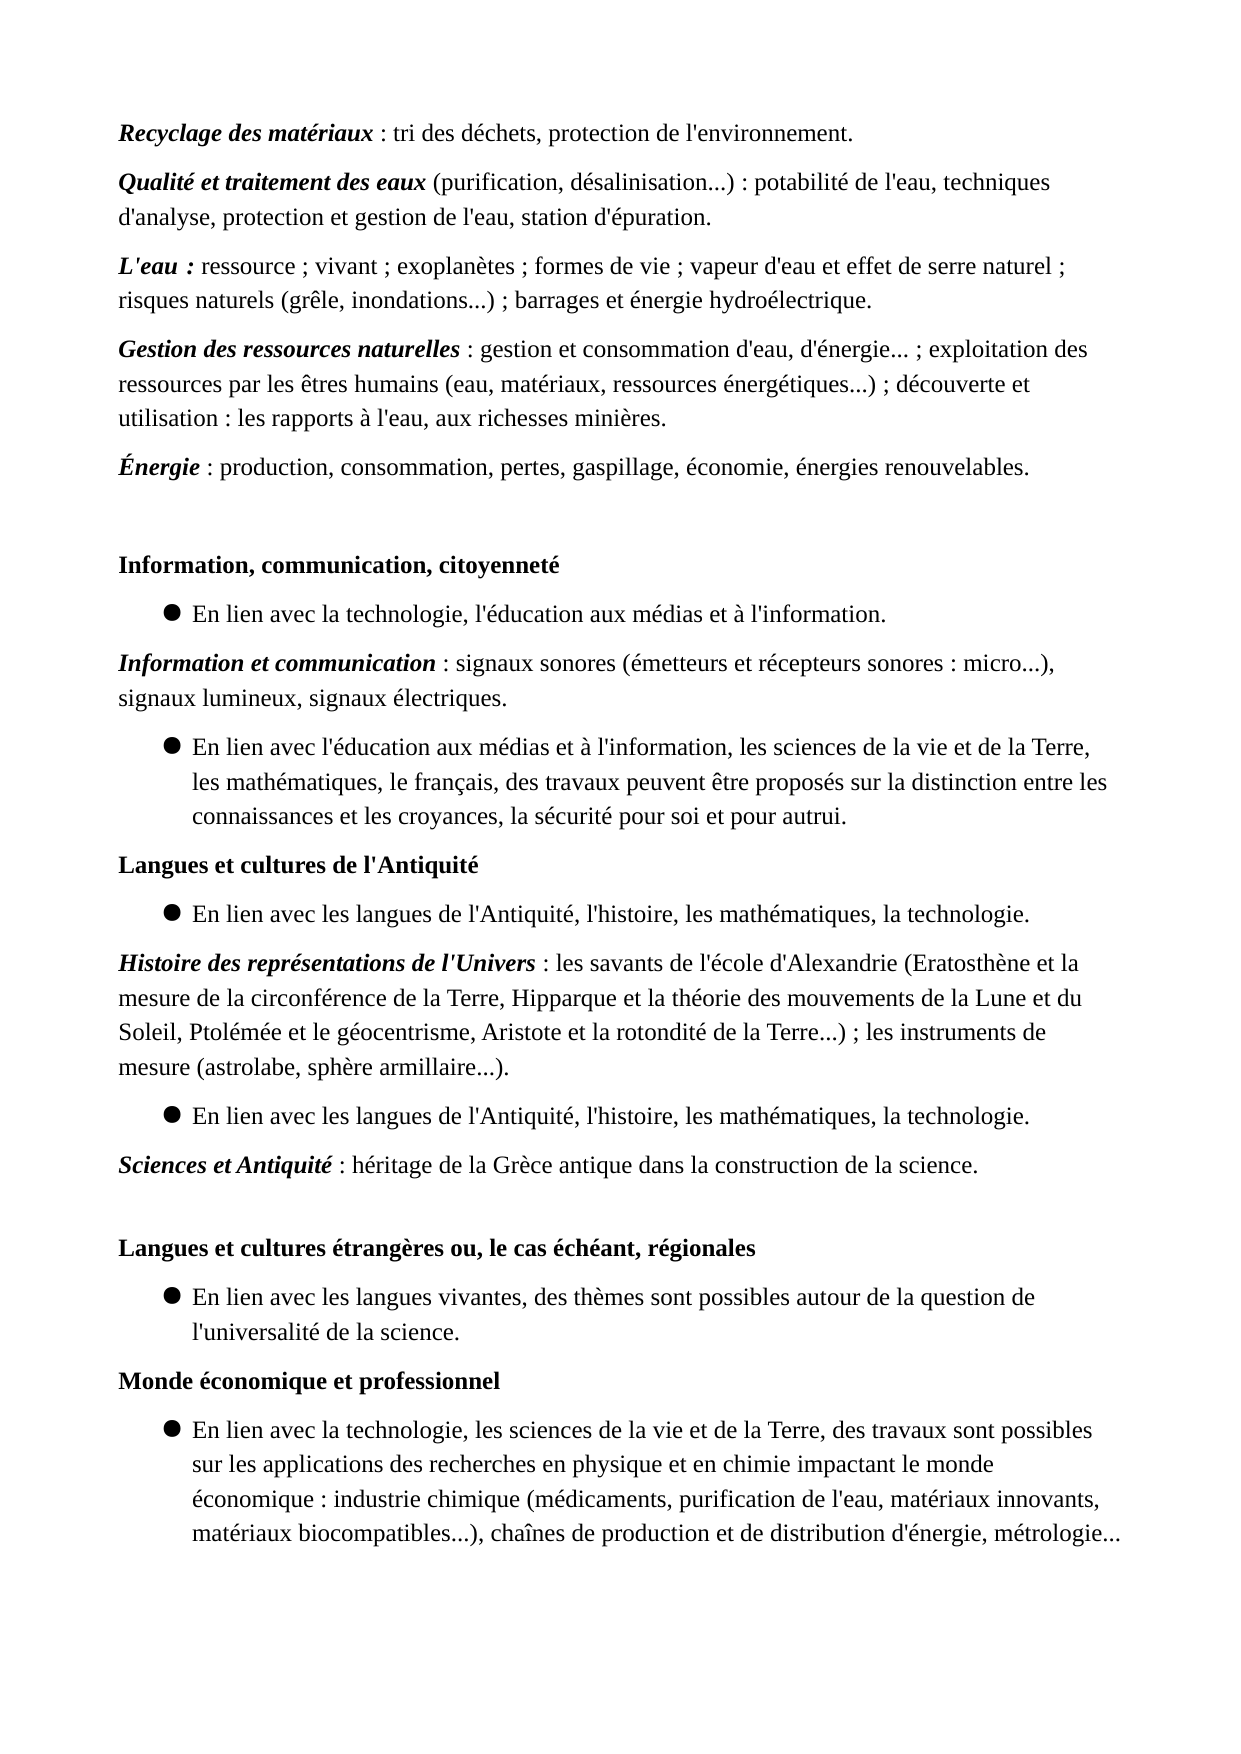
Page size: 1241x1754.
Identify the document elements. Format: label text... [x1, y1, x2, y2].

text L'eau : ressource ; vivant ; exoplanètes ; formes de vie ; vapeur d'eau et effet de serre naturel ; risques naturels (grêle, inondations...) ; barrages et énergie hydroélectrique. [118, 251, 1122, 314]
text Qualité et traitement des eaux (purification, désalinisation...) : potabilité de l'eau, techniques d'analyse, protection et gestion de l'eau, station d'épuration. [118, 167, 1122, 230]
text Information et communication : signaux sonores (émetteurs et récepteurs sonores : micro...), signaux lumineux, signaux électriques. [118, 648, 1122, 712]
list En lien avec les langues vivantes, des thèmes sont possibles autour de la question de l'universalité de la science. [162, 1282, 1122, 1346]
list En lien avec l'éducation aux médias et à l'information, les sciences de la vie et de la Terre, les mathématiques, le français, des travaux peuvent être proposés sur la distinction entre les connaissances et les croyances, la sécurité pour soi et pour autrui. [162, 732, 1122, 830]
text Langues et cultures étrangères ou, le cas échéant, régionales [118, 1199, 1122, 1262]
text Recyclage des matériaux : tri des déchets, protection de l'environnement. [118, 118, 1122, 147]
text Sciences et Antiquité : héritage de la Grèce antique dans la construction de la science. [118, 1150, 1122, 1178]
text Monde économique et professionnel [118, 1366, 1122, 1395]
text Gestion des ressources naturelles : gestion et consommation d'eau, d'énergie... ; exploitation des ressources par les êtres humains (eau, matériaux, ressources énergétiques...) ; découverte et utilisation : les rapports à l'eau, aux richesses minières. [118, 334, 1122, 432]
text Information, communication, citoyenneté [118, 550, 1122, 579]
text Histoire des représentations de l'Univers : les savants de l'école d'Alexandrie (Eratosthène et la mesure de la circonférence de la Terre, Hipparque et la théorie des mouvements de la Lune et du Soleil, Ptolémée et le géocentrisme, Aristote et la rotondité de la Terre...) ; les instruments de mesure (astrolabe, sphère armillaire...). [118, 948, 1122, 1080]
list En lien avec les langues de l'Antiquité, l'histoire, les mathématiques, la technologie. [162, 899, 1122, 928]
list En lien avec la technologie, les sciences de la vie et de la Terre, des travaux sont possibles sur les applications des recherches en physique et en chimie impactant le monde économique : industrie chimique (médicaments, purification de l'eau, matériaux innovants, matériaux biocompatibles...), chaînes de production et de distribution d'énergie, métrologie... [162, 1415, 1122, 1547]
list En lien avec la technologie, l'éducation aux médias et à l'information. [162, 599, 1122, 628]
text Langues et cultures de l'Antiquité [118, 850, 1122, 879]
list En lien avec les langues de l'Antiquité, l'histoire, les mathématiques, la technologie. [162, 1101, 1122, 1129]
text Énergie : production, consommation, pertes, gaspillage, économie, énergies renouvelables. [118, 452, 1122, 481]
